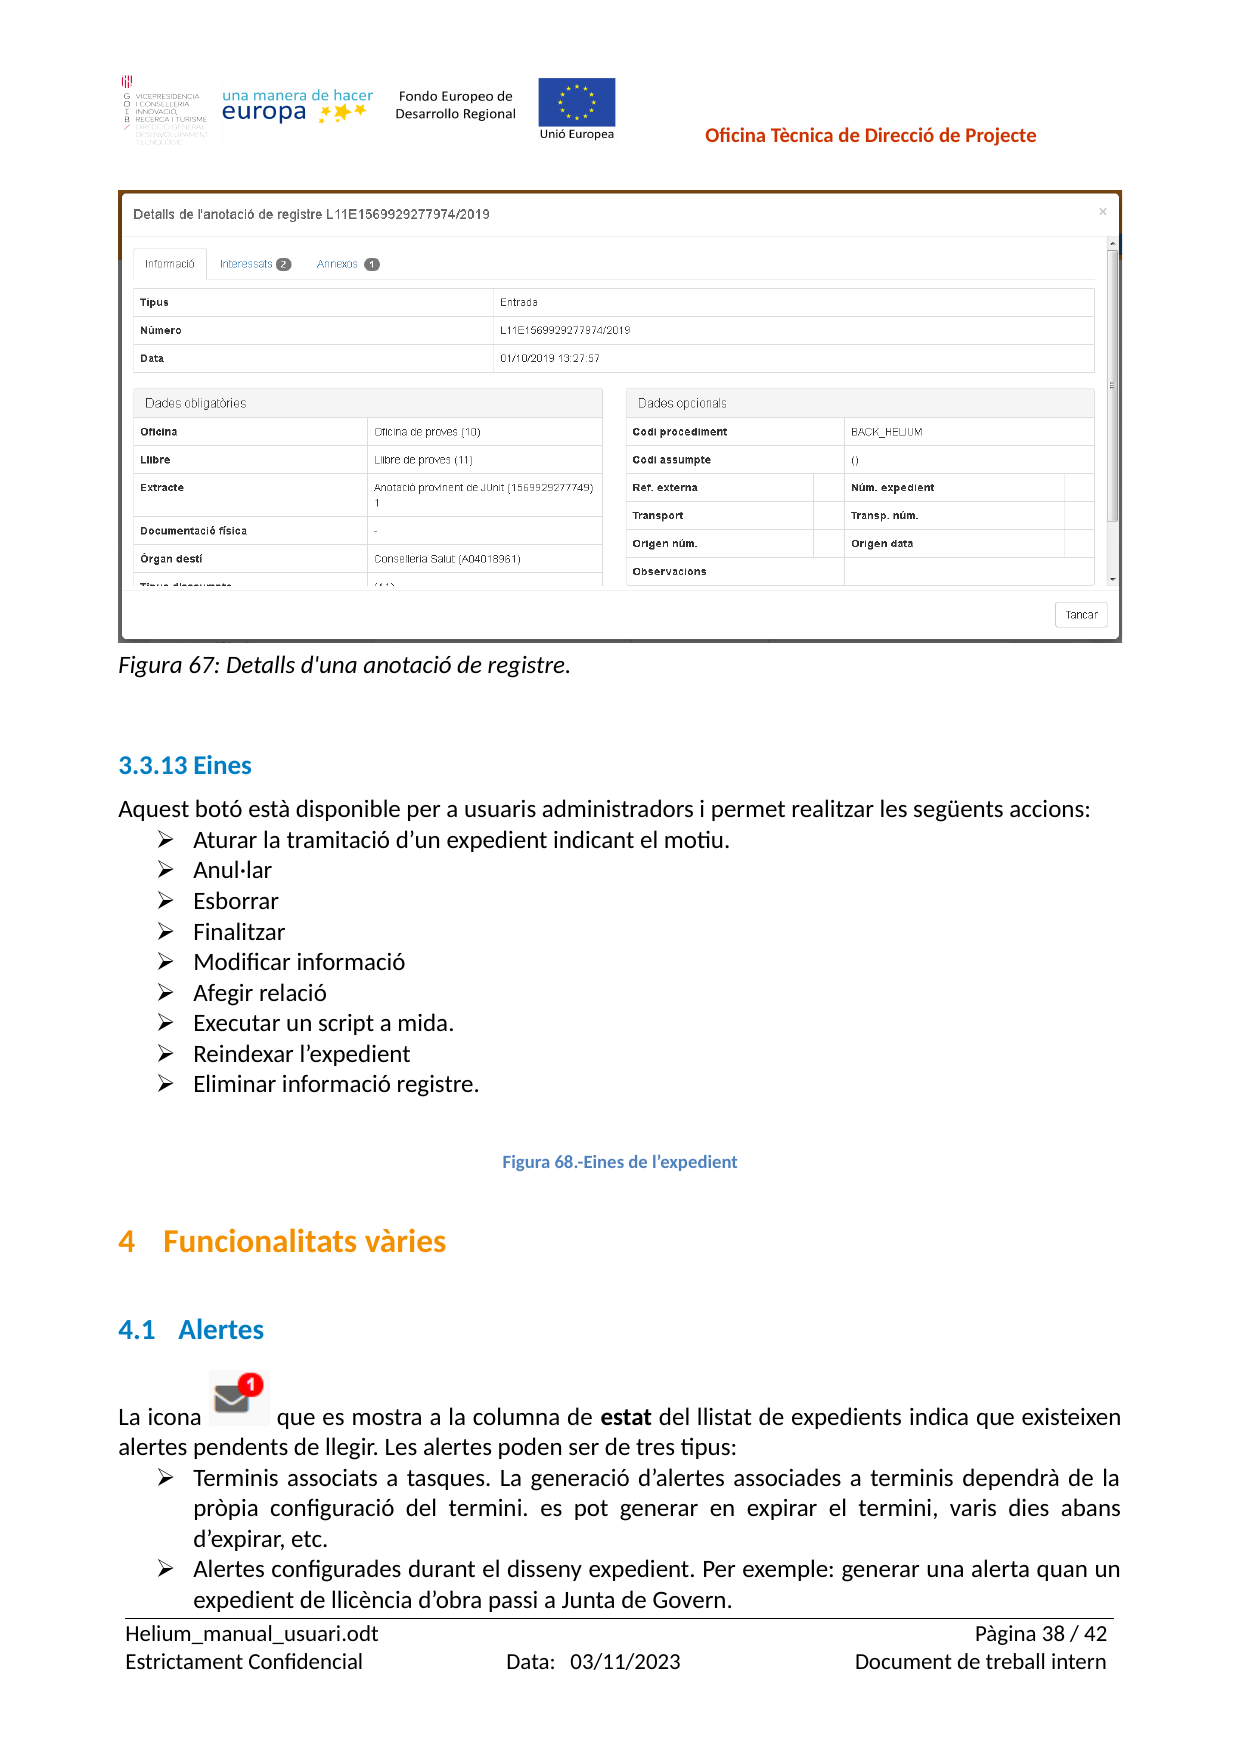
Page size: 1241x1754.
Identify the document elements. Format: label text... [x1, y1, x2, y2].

text Figura 68.-Eines de l’expedient [118, 1150, 1122, 1173]
text Aquest botó està disponible per a usuaris administradors i permet realitzar les següents accions: [118, 793, 1122, 824]
list Esborrar [156, 885, 1122, 916]
subtitle Eines [118, 748, 1122, 781]
picture [118, 73, 213, 147]
subtitle Alertes [118, 1311, 1122, 1347]
picture [118, 190, 1123, 643]
list Modificar informació [156, 946, 1122, 977]
subtitle Funcionalitats vàries [118, 1220, 1122, 1261]
picture [219, 73, 621, 147]
list Aturar la tramitació d’un expedient indicant el motiu. [156, 824, 1122, 854]
list Reindexar l’expedient [156, 1038, 1122, 1068]
text La icona que es mostra a la columna de estat del llistat de expedients indica que existeixen alertes pendents de llegir. Les alertes poden ser de tres tipus: [118, 1370, 1122, 1462]
list Finalitzar [156, 916, 1122, 946]
list Terminis associats a tasques. La generació d’alertes associades a terminis dependrà de la pròpia configuració del termini. es pot generar en expirar el termini, varis dies abans d’expirar, etc. [156, 1462, 1122, 1553]
list Executar un script a mida. [156, 1007, 1122, 1038]
list Eliminar informació registre. [156, 1068, 1122, 1099]
text Figura 67: Detalls d'una anotació de registre. [118, 643, 1122, 679]
picture [208, 1370, 270, 1426]
list Alertes configurades durant el disseny expedient. Per exemple: generar una alerta quan un expedient de llicència d’obra passi a Junta de Govern. [156, 1553, 1122, 1614]
list Afegir relació [156, 977, 1122, 1007]
list Anul·lar [156, 854, 1122, 885]
